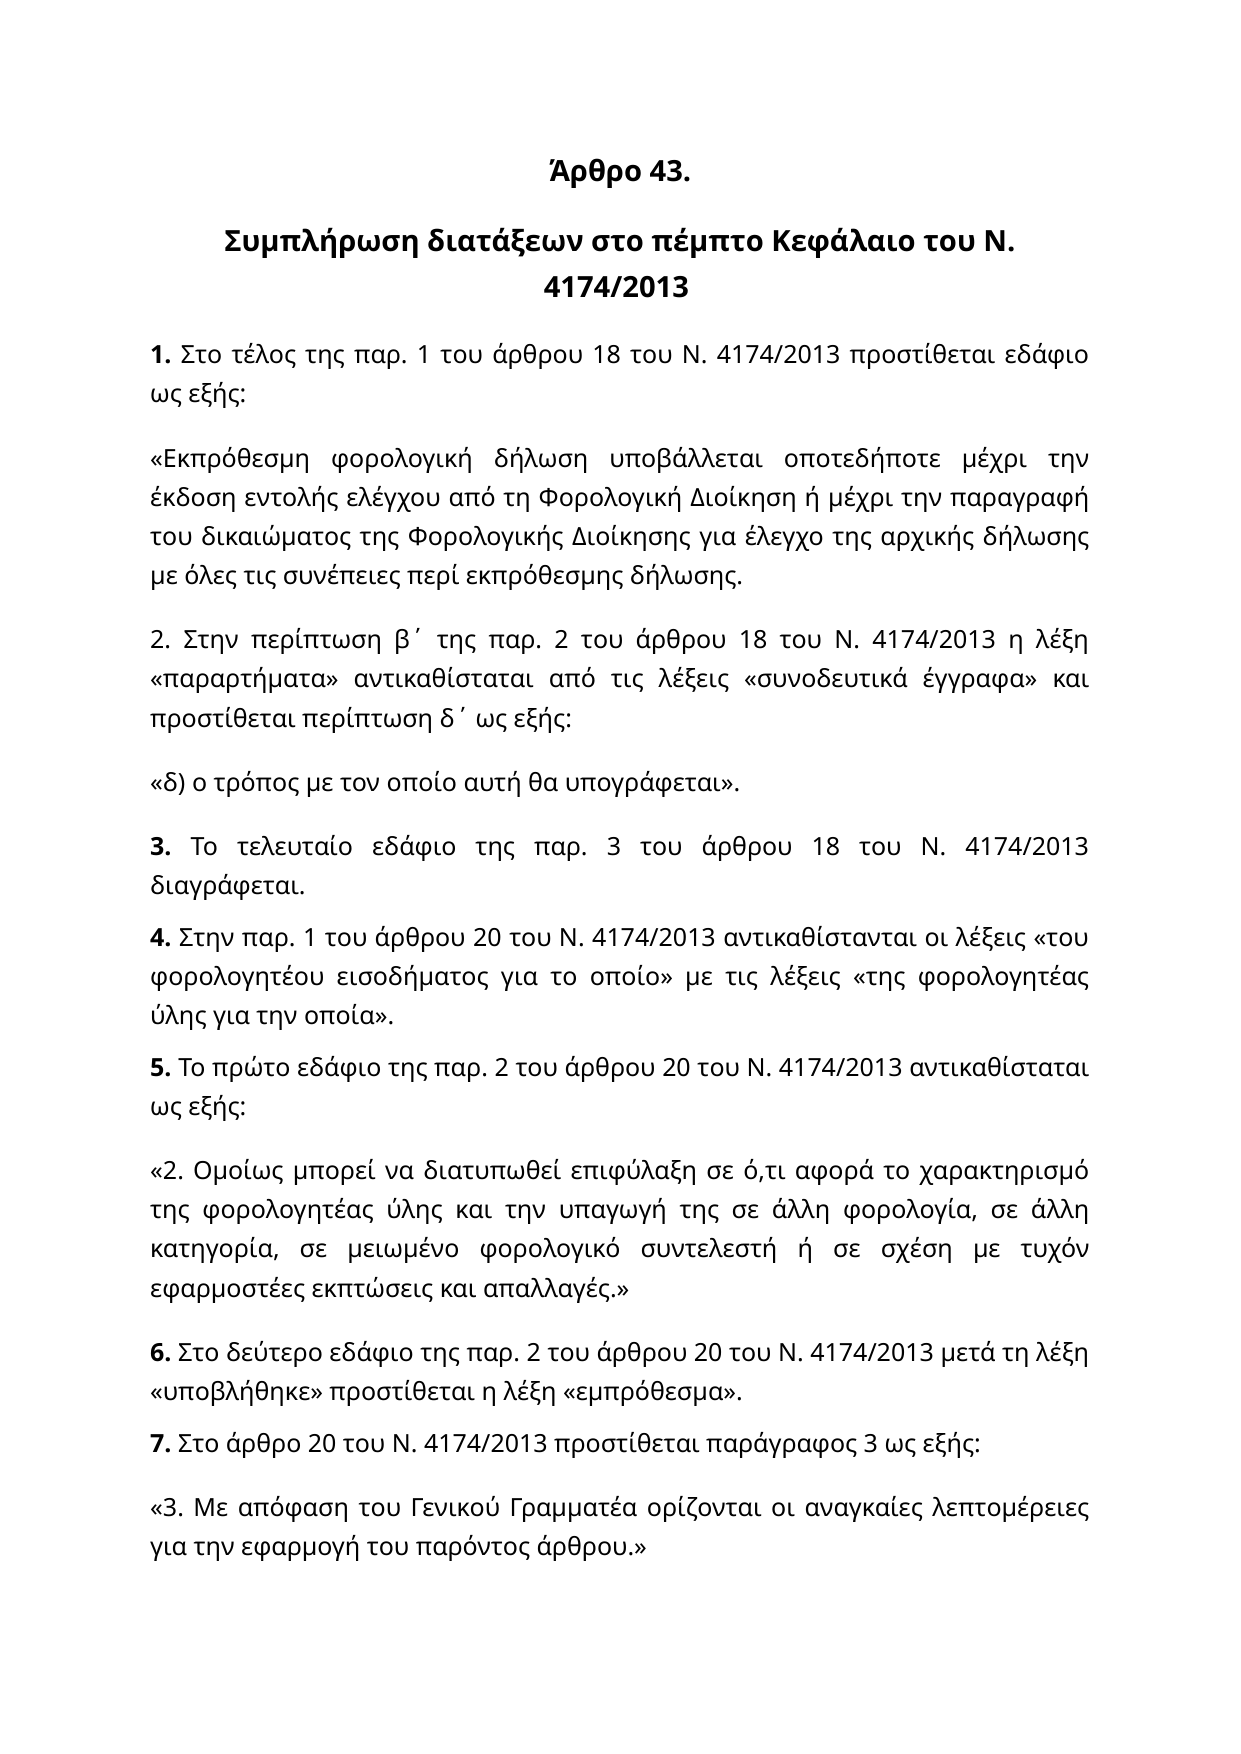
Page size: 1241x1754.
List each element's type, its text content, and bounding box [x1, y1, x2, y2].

text 2. Στην περίπτωση β΄ της παρ. 2 του άρθρου 18 του Ν. 4174/2013 η λέξη «παραρτήματα» αντικαθίσταται από τις λέξεις «συνοδευτικά έγγραφα» και προστίθεται περίπτωση δ΄ ως εξής: [150, 622, 1090, 734]
text 5. Το πρώτο εδάφιο της παρ. 2 του άρθρου 20 του Ν. 4174/2013 αντικαθίσταται ως εξής: [150, 1049, 1090, 1123]
text «2. Ομοίως μπορεί να διατυπωθεί επιφύλαξη σε ό,τι αφορά το χαρακτηρισμό της φορολογητέας ύλης και την υπαγωγή της σε άλλη φορολογία, σε άλλη κατηγορία, σε μειωμένο φορολογικό συντελεστή ή σε σχέση με τυχόν εφαρμοστέες εκπτώσεις και απαλλαγές.» [150, 1153, 1090, 1304]
text 6. Στο δεύτερο εδάφιο της παρ. 2 του άρθρου 20 του Ν. 4174/2013 μετά τη λέξη «υποβλήθηκε» προστίθεται η λέξη «εμπρόθεσμα». [150, 1334, 1090, 1408]
subtitle Συμπλήρωση διατάξεων στο πέμπτο Κεφάλαιο του Ν. 4174/2013 [150, 221, 1090, 306]
text 1. Στο τέλος της παρ. 1 του άρθρου 18 του Ν. 4174/2013 προστίθεται εδάφιο ως εξής: [150, 337, 1090, 410]
text «δ) ο τρόπος με τον οποίο αυτή θα υπογράφεται». [150, 764, 1090, 798]
text «3. Με απόφαση του Γενικού Γραμματέα ορίζονται οι αναγκαίες λεπτομέρειες για την εφαρμογή του παρόντος άρθρου.» [150, 1489, 1090, 1563]
text 3. Το τελευταίο εδάφιο της παρ. 3 του άρθρου 18 του Ν. 4174/2013 διαγράφεται. [150, 828, 1090, 902]
subtitle Άρθρο 43. [150, 150, 1090, 190]
text 4. Στην παρ. 1 του άρθρου 20 του Ν. 4174/2013 αντικαθίστανται οι λέξεις «του φορολογητέου εισοδήματος για το οποίο» με τις λέξεις «της φορολογητέας ύλης για την οποία». [150, 919, 1090, 1032]
text «Εκπρόθεσμη φορολογική δήλωση υποβάλλεται οποτεδήποτε μέχρι την έκδοση εντολής ελέγχου από τη Φορολογική Διοίκηση ή μέχρι την παραγραφή του δικαιώματος της Φορολογικής Διοίκησης για έλεγχο της αρχικής δήλωσης με όλες τις συνέπειες περί εκπρόθεσμης δήλωσης. [150, 440, 1090, 592]
text 7. Στο άρθρο 20 του Ν. 4174/2013 προστίθεται παράγραφος 3 ως εξής: [150, 1425, 1090, 1459]
